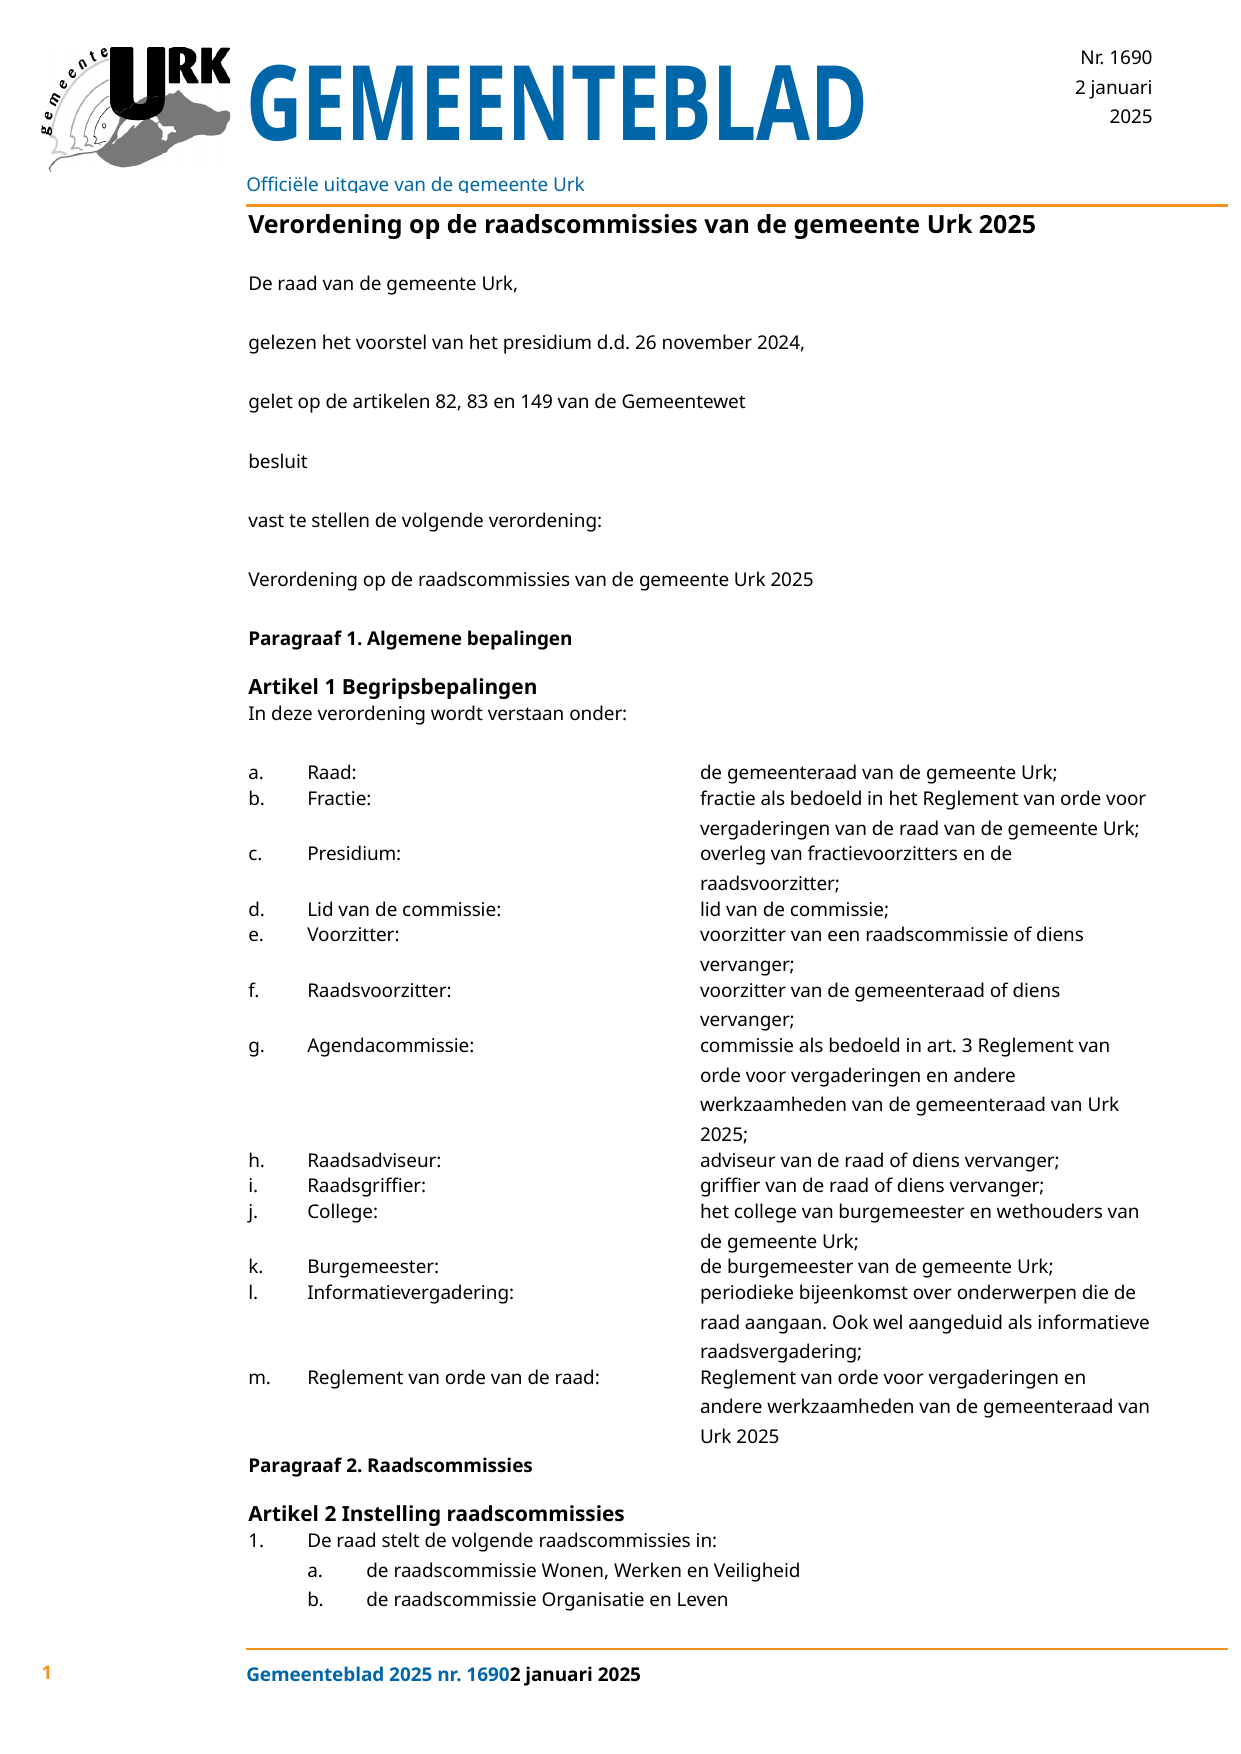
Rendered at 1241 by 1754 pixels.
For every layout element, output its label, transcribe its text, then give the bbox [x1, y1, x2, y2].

table_cell Voorzitter: [248, 922, 700, 977]
text gelezen het voorstel van het presidium d.d. 26 november 2024, [248, 329, 1152, 355]
text De raad van de gemeente Urk, [248, 270, 1152, 296]
table_cell het college van burgemeester en wethouders van de gemeente Urk; [700, 1198, 1152, 1253]
table_cell Reglement van orde van de raad: [248, 1364, 700, 1449]
table_cell fractie als bedoeld in het Reglement van orde voor vergaderingen van de raad van de gemeente Urk; [700, 785, 1152, 841]
text Artikel 2 Instelling raadscommissies [248, 1499, 1152, 1527]
text Paragraaf 1. Algemene bepalingen [248, 625, 1152, 651]
table_cell Fractie: [248, 785, 700, 841]
table_cell periodieke bijeenkomst over onderwerpen die de raad aangaan. Ook wel aangeduid als informatieve raadsvergadering; [700, 1279, 1152, 1364]
text gelet op de artikelen 82, 83 en 149 van de Gemeentewet [248, 389, 1152, 414]
table_cell College: [248, 1198, 700, 1253]
table_cell commissie als bedoeld in art. 3 Reglement van orde voor vergaderingen en andere werkzaamheden van de gemeenteraad van Urk 2025; [700, 1032, 1152, 1147]
text Artikel 1 Begripsbepalingen [248, 672, 1152, 700]
text In deze verordening wordt verstaan onder: [248, 700, 1152, 726]
table_cell voorzitter van de gemeenteraad of diens vervanger; [700, 977, 1152, 1032]
table_cell Agendacommissie: [248, 1032, 700, 1147]
text besluit [248, 448, 1152, 473]
text Verordening op de raadscommissies van de gemeente Urk 2025 [248, 566, 1152, 592]
table_cell Raadsadviseur: [248, 1147, 700, 1172]
text Paragraaf 2. Raadscommissies [248, 1452, 1152, 1478]
table_header Raad: [248, 760, 700, 785]
table_cell voorzitter van een raadscommissie of diens vervanger; [700, 922, 1152, 977]
text vast te stellen de volgende verordening: [248, 507, 1152, 533]
table_cell overleg van fractievoorzitters en de raadsvoorzitter; [700, 841, 1152, 896]
table_cell Raadsgriffier: [248, 1173, 700, 1198]
table_cell Informatievergadering: [248, 1279, 700, 1364]
table_cell adviseur van de raad of diens vervanger; [700, 1147, 1152, 1172]
table_header de gemeenteraad van de gemeente Urk; [700, 760, 1152, 785]
table_cell Presidium: [248, 841, 700, 896]
table_cell Reglement van orde voor vergaderingen en andere werkzaamheden van de gemeenteraad van Urk 2025 [700, 1364, 1152, 1449]
list de raadscommissie Wonen, Werken en Veiligheid [307, 1557, 1152, 1583]
table_cell de burgemeester van de gemeente Urk; [700, 1254, 1152, 1279]
table_cell Lid van de commissie: [248, 896, 700, 922]
list De raad stelt de volgende raadscommissies in: [248, 1527, 1152, 1553]
table_cell lid van de commissie; [700, 896, 1152, 922]
table_cell griffier van de raad of diens vervanger; [700, 1173, 1152, 1198]
table_cell Raadsvoorzitter: [248, 977, 700, 1032]
table_cell Burgemeester: [248, 1254, 700, 1279]
picture [41, 47, 231, 172]
list de raadscommissie Organisatie en Leven [307, 1586, 1152, 1612]
text Verordening op de raadscommissies van de gemeente Urk 2025 [248, 207, 1152, 241]
